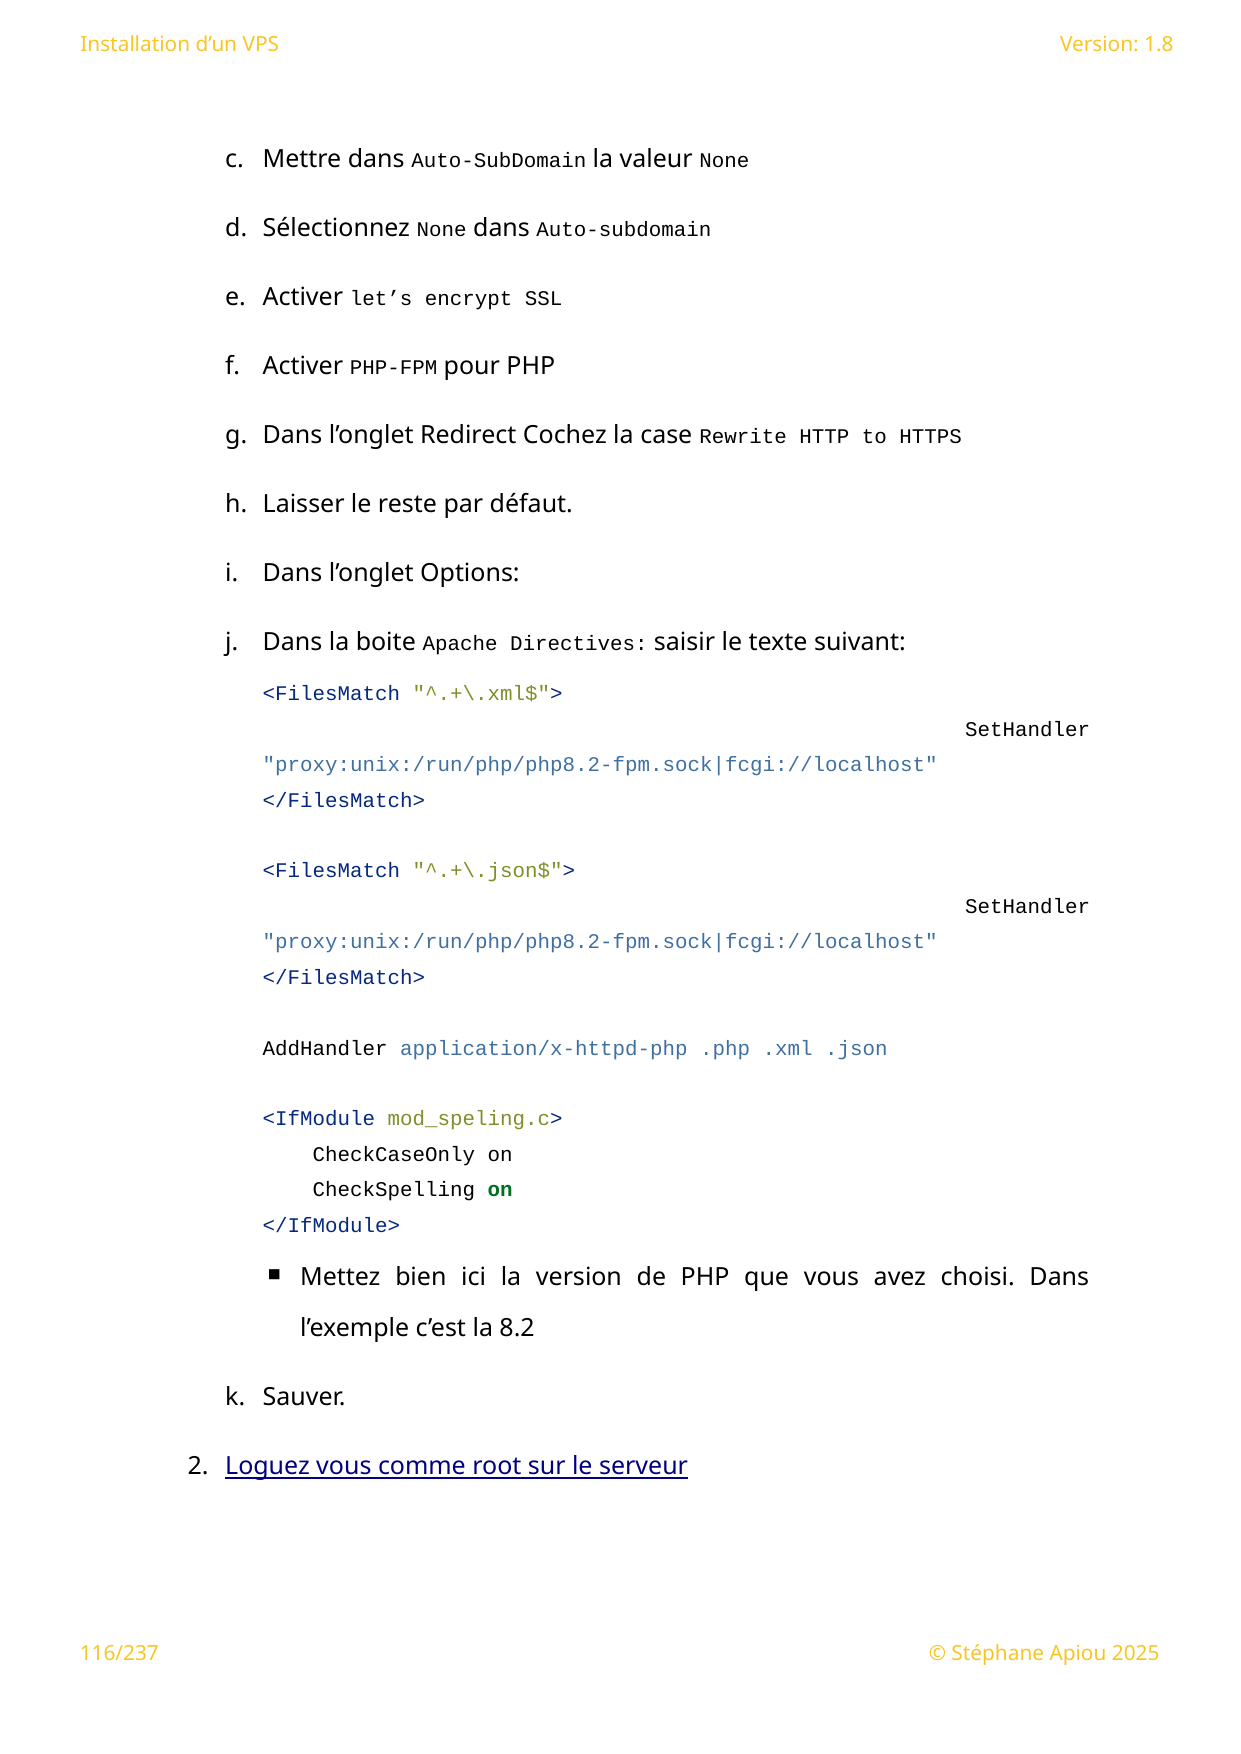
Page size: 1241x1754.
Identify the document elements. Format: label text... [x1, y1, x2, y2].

list Loguez vous comme root sur le serveur [187, 1448, 1090, 1482]
list </FilesMatch> [225, 790, 1090, 813]
list CheckCaseOnly on [225, 1144, 1090, 1167]
list Dans la boite Apache Directives: saisir le texte suivant: [225, 623, 1090, 657]
list Activer PHP-FPM pour PHP [225, 348, 1090, 382]
list SetHandler "proxy:unix:/run/php/php8.2-fpm.sock|fcgi://localhost" [225, 719, 1090, 778]
list Sauver. [225, 1379, 1090, 1413]
list <IfModule mod_speling.c> [225, 1108, 1090, 1132]
list CheckSpelling on [225, 1179, 1090, 1203]
list Dans l’onglet Options: [225, 554, 1090, 588]
list Mettez bien ici la version de PHP que vous avez choisi. Dans l’exemple c’est la 8.2 [262, 1259, 1090, 1344]
list SetHandler "proxy:unix:/run/php/php8.2-fpm.sock|fcgi://localhost" [225, 896, 1090, 955]
list AddHandler application/x-httpd-php .php .xml .json [225, 1038, 1090, 1061]
list <FilesMatch "^.+\.xml$"> [225, 683, 1090, 707]
list Mettre dans Auto-SubDomain la valeur None [225, 141, 1090, 175]
list Laisser le reste par défaut. [225, 486, 1090, 519]
list Sélectionnez None dans Auto-subdomain [225, 210, 1090, 244]
list Dans l’onglet Redirect Cochez la case Rewrite HTTP to HTTPS [225, 417, 1090, 451]
list Activer let’s encrypt SSL [225, 279, 1090, 313]
list </FilesMatch> [225, 967, 1090, 990]
list <FilesMatch "^.+\.json$"> [225, 861, 1090, 884]
list </IfModule> [225, 1215, 1090, 1238]
